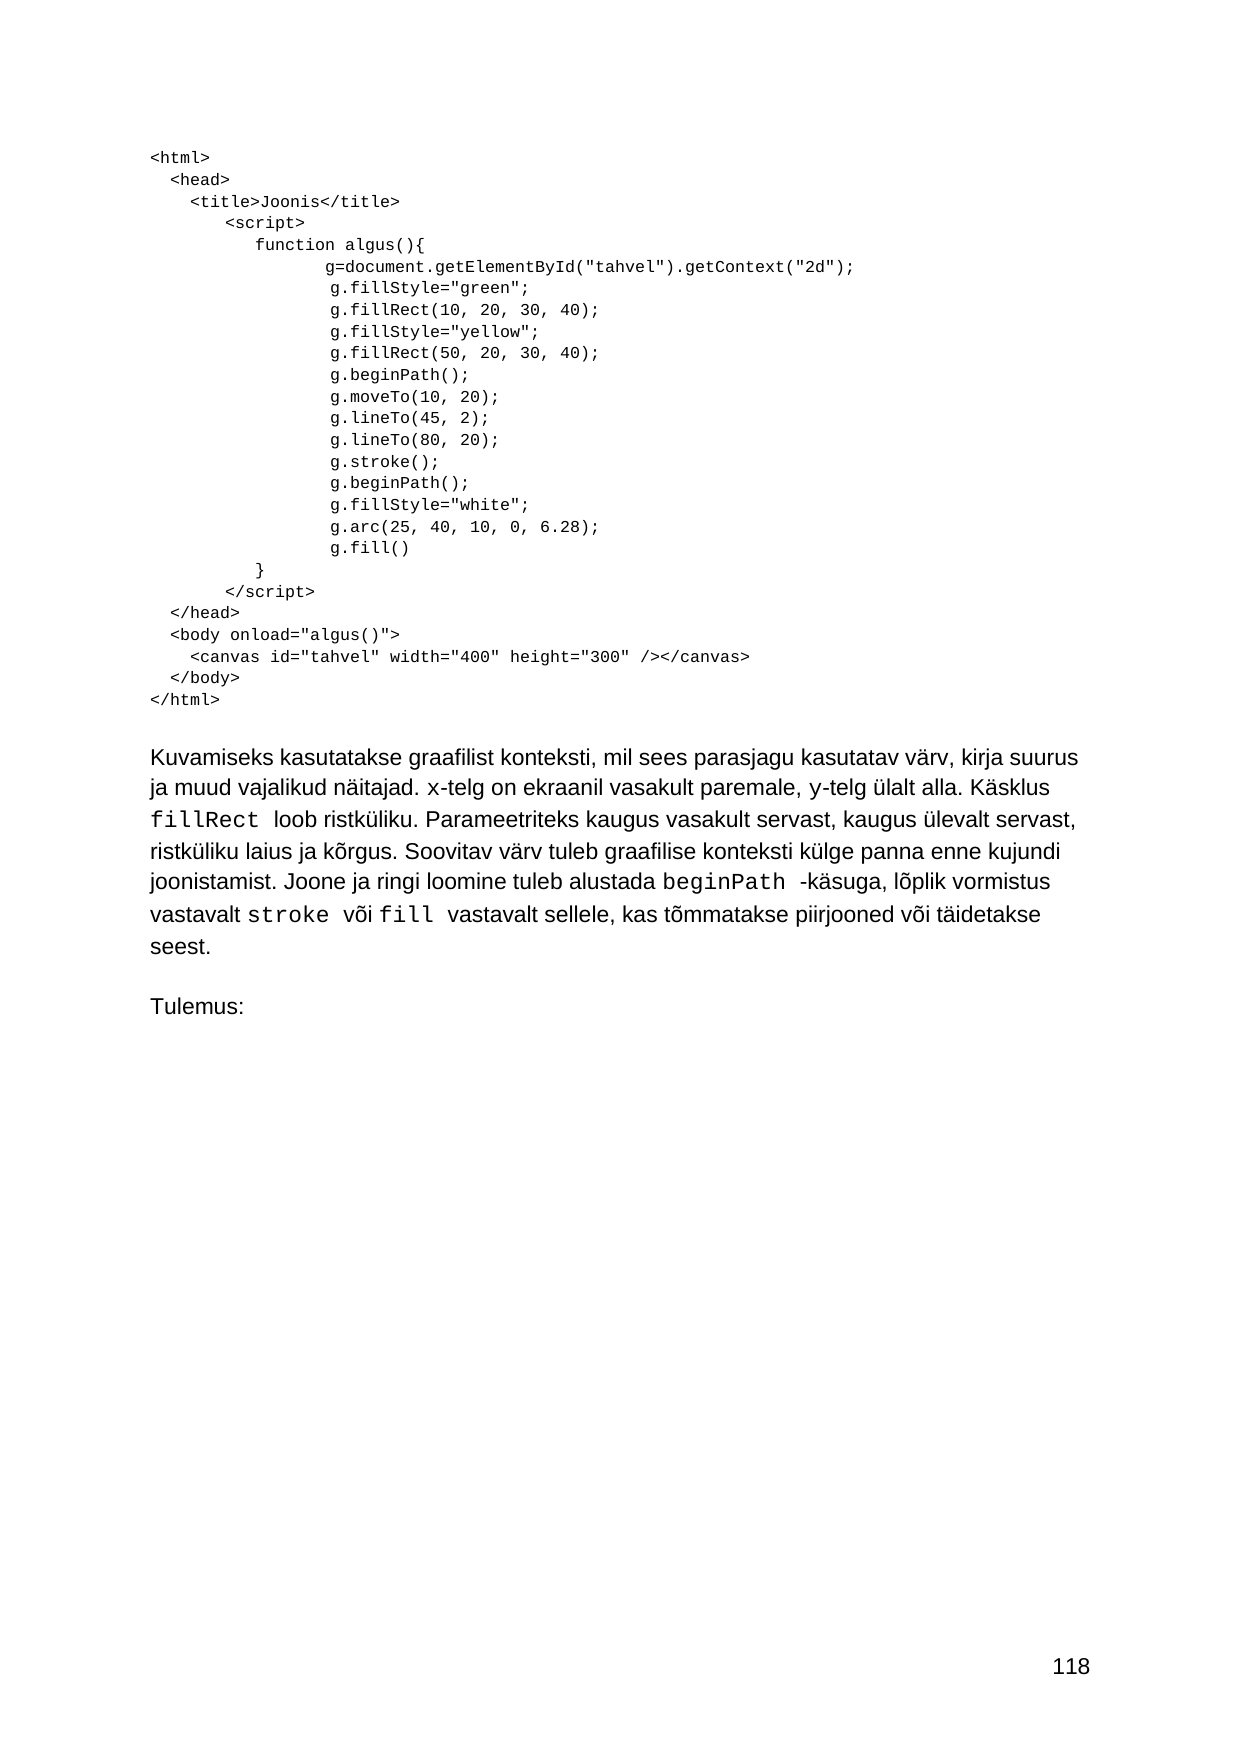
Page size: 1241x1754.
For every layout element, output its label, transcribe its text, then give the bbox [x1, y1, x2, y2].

text <canvas id="tahvel" width="400" height="300" /></canvas> [150, 648, 1090, 667]
text <html> [150, 150, 1090, 169]
text g.fillStyle="yellow"; [150, 323, 1090, 342]
text </head> [150, 605, 1090, 624]
text g.stroke(); [150, 453, 1090, 472]
text } [150, 562, 1090, 581]
text <script> [150, 215, 1090, 234]
text g.fillRect(10, 20, 30, 40); [150, 302, 1090, 321]
text g.lineTo(45, 2); [150, 410, 1090, 429]
text g.fillRect(50, 20, 30, 40); [150, 345, 1090, 364]
text g.beginPath(); [150, 475, 1090, 494]
text g.fillStyle="green"; [150, 280, 1090, 299]
text g.fill() [150, 540, 1090, 559]
text g.fillStyle="white"; [150, 497, 1090, 516]
text <head> [150, 172, 1090, 191]
text <title>Joonis</title> [150, 193, 1090, 212]
text g.beginPath(); [150, 367, 1090, 386]
text function algus(){ [150, 237, 1090, 256]
text g.lineTo(80, 20); [150, 432, 1090, 451]
text Kuvamiseks kasutatakse graafilist konteksti, mil sees parasjagu kasutatav värv, kirja suurus ja muud vajalikud näitajad. x-telg on ekraanil vasakult paremale, y-telg ülalt alla. Käsklus fillRect loob ristküliku. Parameetriteks kaugus vasakult servast, kaugus ülevalt servast, ristküliku laius ja kõrgus. Soovitav värv tuleb graafilise konteksti külge panna enne kujundi joonistamist. Joone ja ringi loomine tuleb alustada beginPath -käsuga, lõplik vormistus vastavalt stroke või fill vastavalt sellele, kas tõmmatakse piirjooned või täidetakse seest. [150, 743, 1090, 959]
text <body onload="algus()"> [150, 627, 1090, 646]
text </body> [150, 670, 1090, 689]
text </script> [150, 583, 1090, 602]
text g.arc(25, 40, 10, 0, 6.28); [150, 518, 1090, 537]
text </html> [150, 692, 1090, 711]
text Tulemus: [150, 993, 1090, 1019]
text g=document.getElementById("tahvel").getContext("2d"); [150, 258, 1090, 277]
text g.moveTo(10, 20); [150, 388, 1090, 407]
